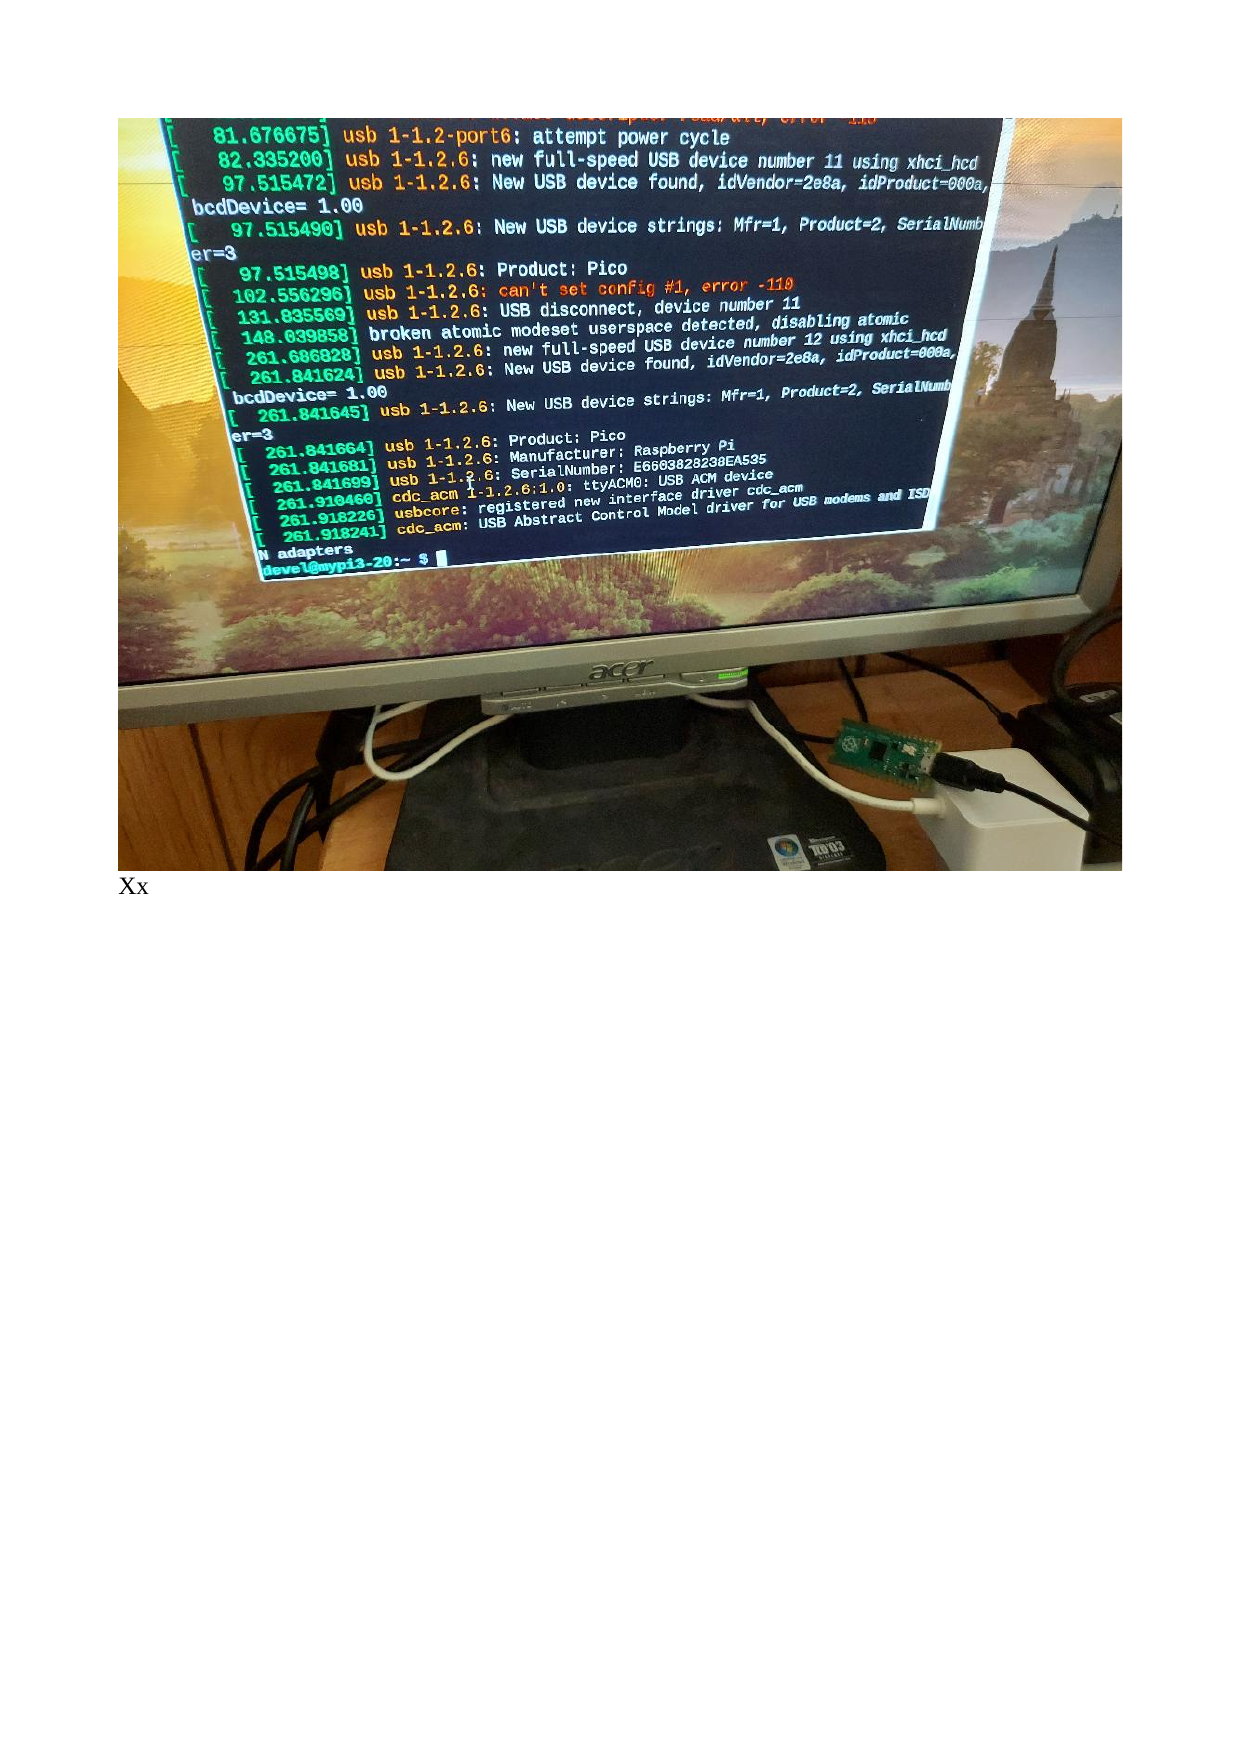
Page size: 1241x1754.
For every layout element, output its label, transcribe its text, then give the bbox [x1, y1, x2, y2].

picture [118, 118, 1123, 871]
text Xx [118, 871, 1122, 900]
